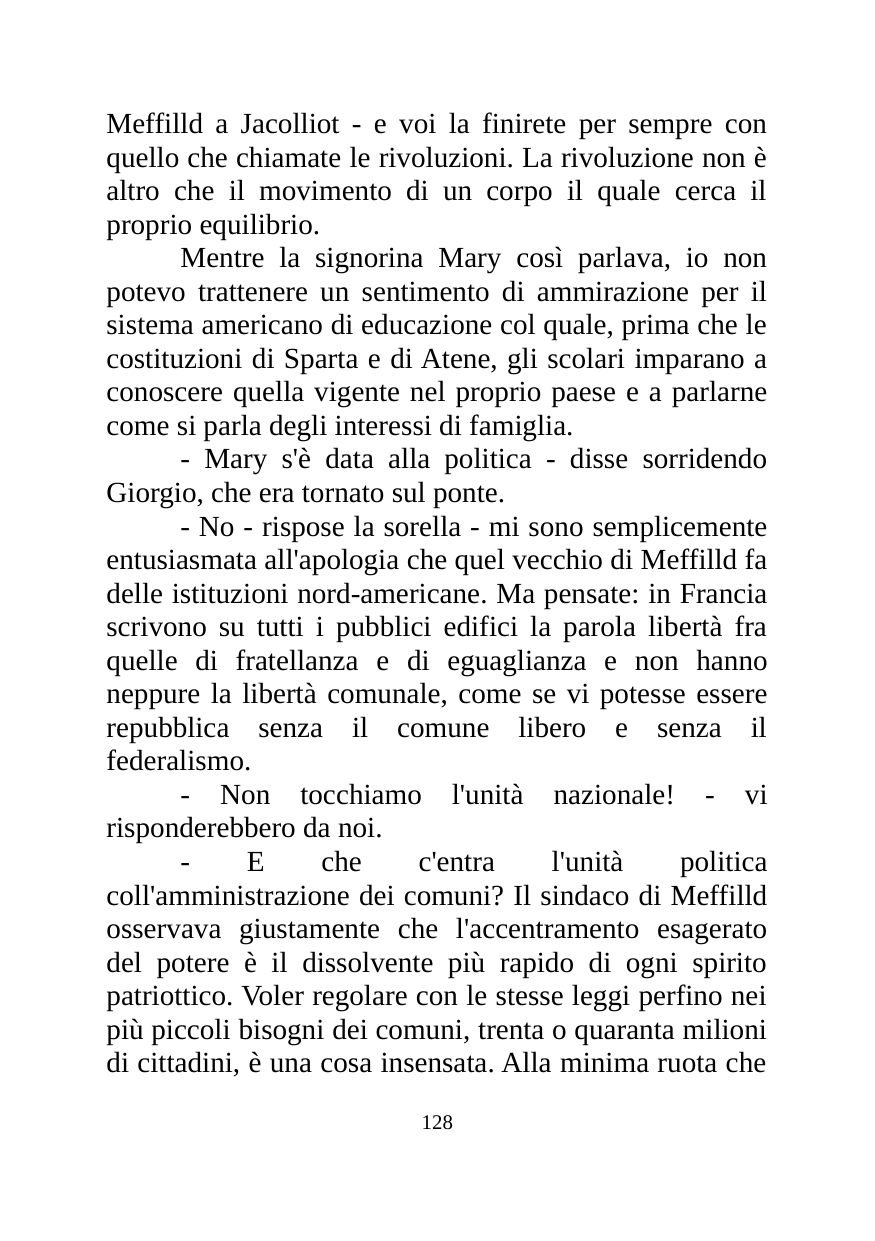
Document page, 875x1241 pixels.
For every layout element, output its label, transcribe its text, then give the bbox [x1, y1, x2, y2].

text - No - rispose la sorella - mi sono semplicemente entusiasmata all'apologia che quel vecchio di Meffilld fa delle istituzioni nord-americane. Ma pensate: in Francia scrivono su tutti i pubblici edifici la parola libertà fra quelle di fratellanza e di eguaglianza e non hanno neppure la libertà comunale, come se vi potesse essere repubblica senza il comune libero e senza il federalismo. [106, 509, 768, 777]
text - Mary s'è data alla politica - disse sorridendo Giorgio, che era tornato sul ponte. [106, 442, 768, 509]
text - Non tocchiamo l'unità nazionale! - vi risponderebbero da noi. [106, 777, 768, 844]
text Mentre la signorina Mary così parlava, io non potevo trattenere un sentimento di ammirazione per il sistema americano di educazione col quale, prima che le costituzioni di Sparta e di Atene, gli scolari imparano a conoscere quella vigente nel proprio paese e a parlarne come si parla degli interessi di famiglia. [106, 240, 768, 442]
text - E che c'entra l'unità politica coll'amministrazione dei comuni? Il sindaco di Meffilld osservava giustamente che l'accentramento esagerato del potere è il dissolvente più rapido di ogni spirito patriottico. Voler regolare con le stesse leggi perfino nei più piccoli bisogni dei comuni, trenta o quaranta milioni di cittadini, è una cosa insensata. Alla minima ruota che [106, 844, 768, 1079]
text Meffilld a Jacolliot - e voi la finirete per sempre con quello che chiamate le rivoluzioni. La rivoluzione non è altro che il movimento di un corpo il quale cerca il proprio equilibrio. [106, 106, 768, 240]
